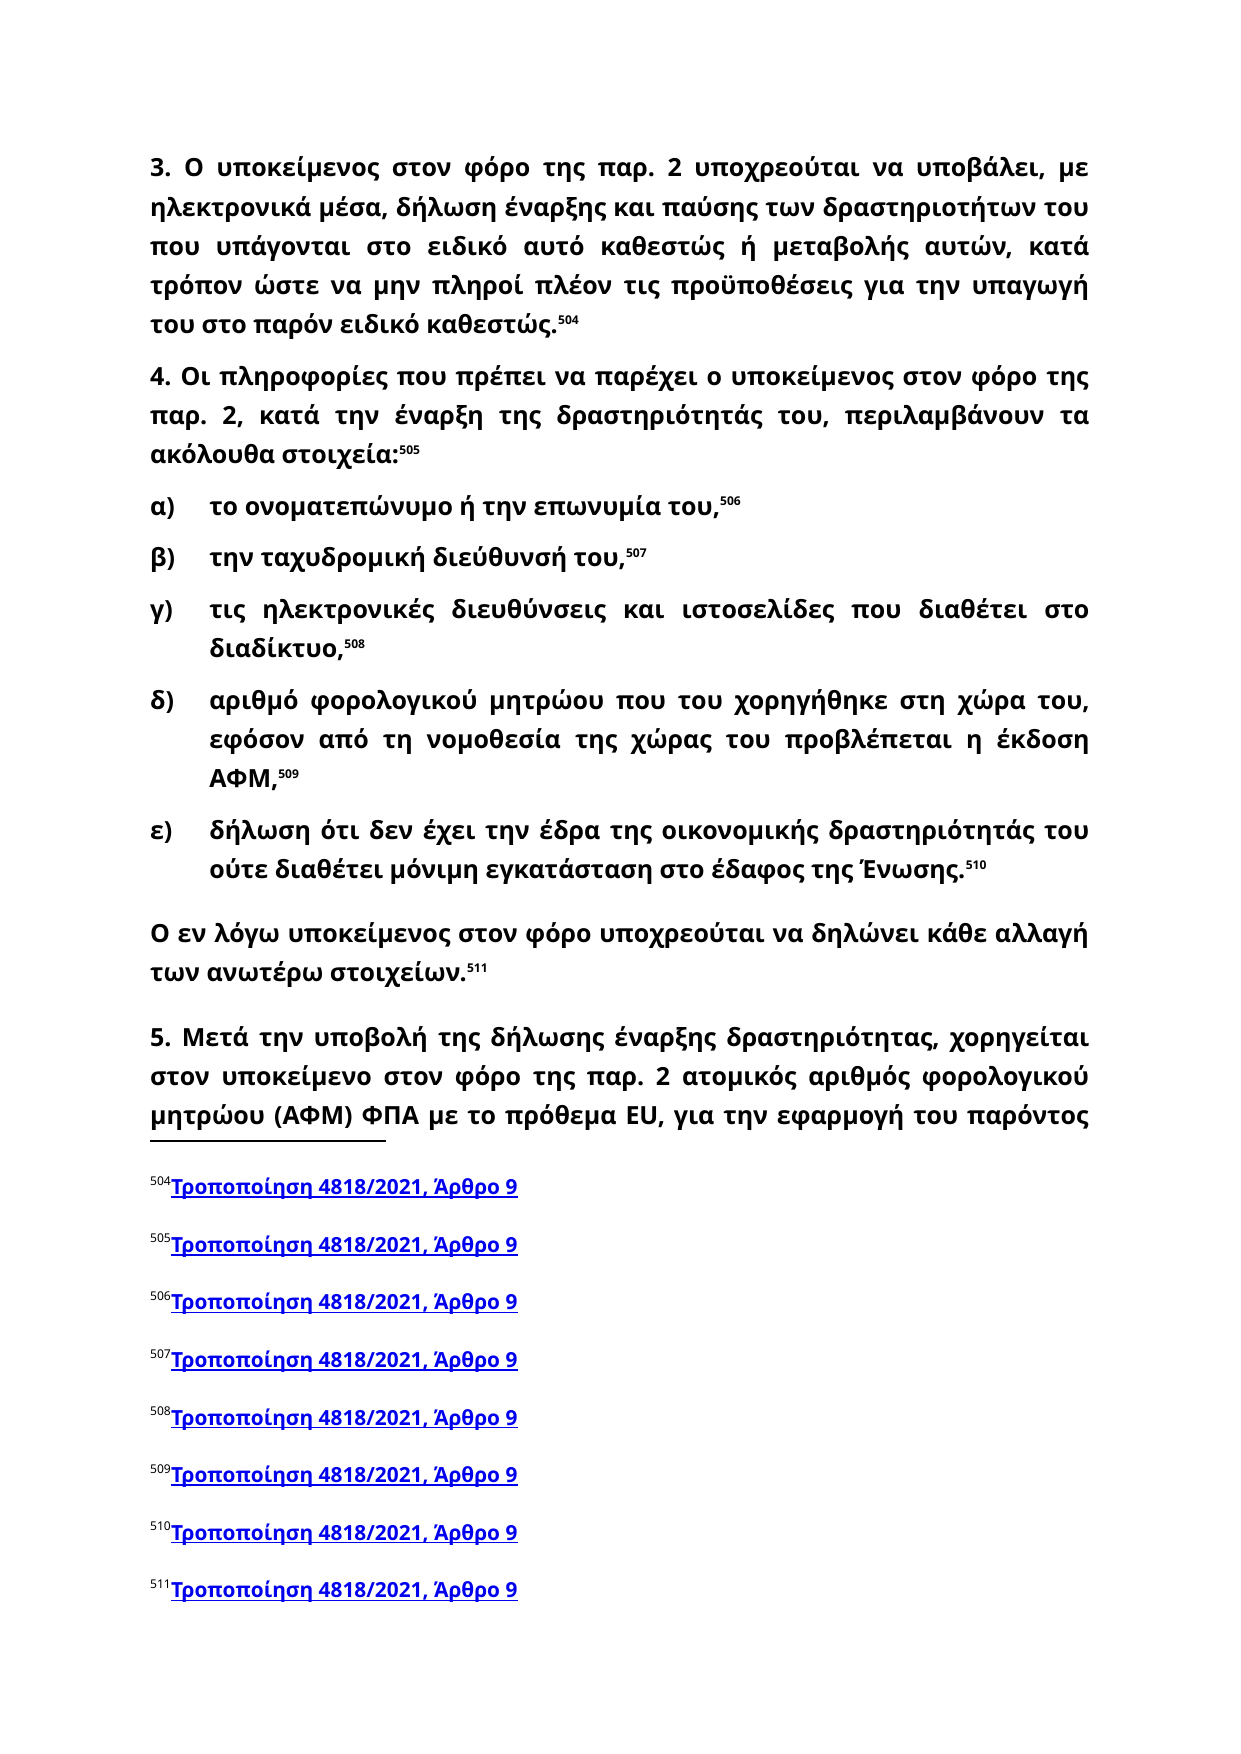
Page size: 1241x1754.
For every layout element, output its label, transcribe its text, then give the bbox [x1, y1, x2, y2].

text Ο εν λόγω υποκείμενος στον φόρο υποχρεούται να δηλώνει κάθε αλλαγή των ανωτέρω στοιχείων. [150, 916, 1090, 989]
list α) το ονοματεπώνυμο ή την επωνυμία του, [150, 488, 1090, 522]
list β) την ταχυδρομική διεύθυνσή του, [150, 540, 1090, 574]
text 3. Ο υποκείμενος στον φόρο της παρ. 2 υποχρεούται να υποβάλει, με ηλεκτρονικά μέσα, δήλωση έναρξης και παύσης των δραστηριοτήτων του που υπάγονται στο ειδικό αυτό καθεστώς ή μεταβολής αυτών, κατά τρόπον ώστε να μην πληροί πλέον τις προϋποθέσεις για την υπαγωγή του στο παρόν ειδικό καθεστώς. [150, 150, 1090, 341]
list δ) αριθμό φορολογικού μητρώου που του χορηγήθηκε στη χώρα του, εφόσον από τη νομοθεσία της χώρας του προβλέπεται η έκδοση ΑΦΜ, [150, 682, 1090, 795]
text Τροποποίηση 4818/2021, Άρθρο 9 [150, 1518, 1090, 1546]
list ε) δήλωση ότι δεν έχει την έδρα της οικονομικής δραστηριότητάς του ούτε διαθέτει μόνιμη εγκατάσταση στο έδαφος της Ένωσης. [150, 812, 1090, 886]
text 5. Μετά την υποβολή της δήλωσης έναρξης δραστηριότητας, χορηγείται στον υποκείμενο στον φόρο της παρ. 2 ατομικός αριθμός φορολογικού μητρώου (ΑΦΜ) ΦΠΑ με το πρόθεμα EU, για την εφαρμογή του παρόντος [150, 1019, 1090, 1132]
text Τροποποίηση 4818/2021, Άρθρο 9 [150, 1172, 1090, 1201]
list γ) τις ηλεκτρονικές διευθύνσεις και ιστοσελίδες που διαθέτει στο διαδίκτυο, [150, 592, 1090, 665]
text Τροποποίηση 4818/2021, Άρθρο 9 [150, 1345, 1090, 1373]
text Τροποποίηση 4818/2021, Άρθρο 9 [150, 1460, 1090, 1489]
text Τροποποίηση 4818/2021, Άρθρο 9 [150, 1576, 1090, 1604]
text Τροποποίηση 4818/2021, Άρθρο 9 [150, 1230, 1090, 1258]
text 4. Οι πληροφορίες που πρέπει να παρέχει ο υποκείμενος στον φόρο της παρ. 2, κατά την έναρξη της δραστηριότητάς του, περιλαμβάνουν τα ακόλουθα στοιχεία: [150, 358, 1090, 471]
text Τροποποίηση 4818/2021, Άρθρο 9 [150, 1403, 1090, 1431]
text Τροποποίηση 4818/2021, Άρθρο 9 [150, 1287, 1090, 1316]
